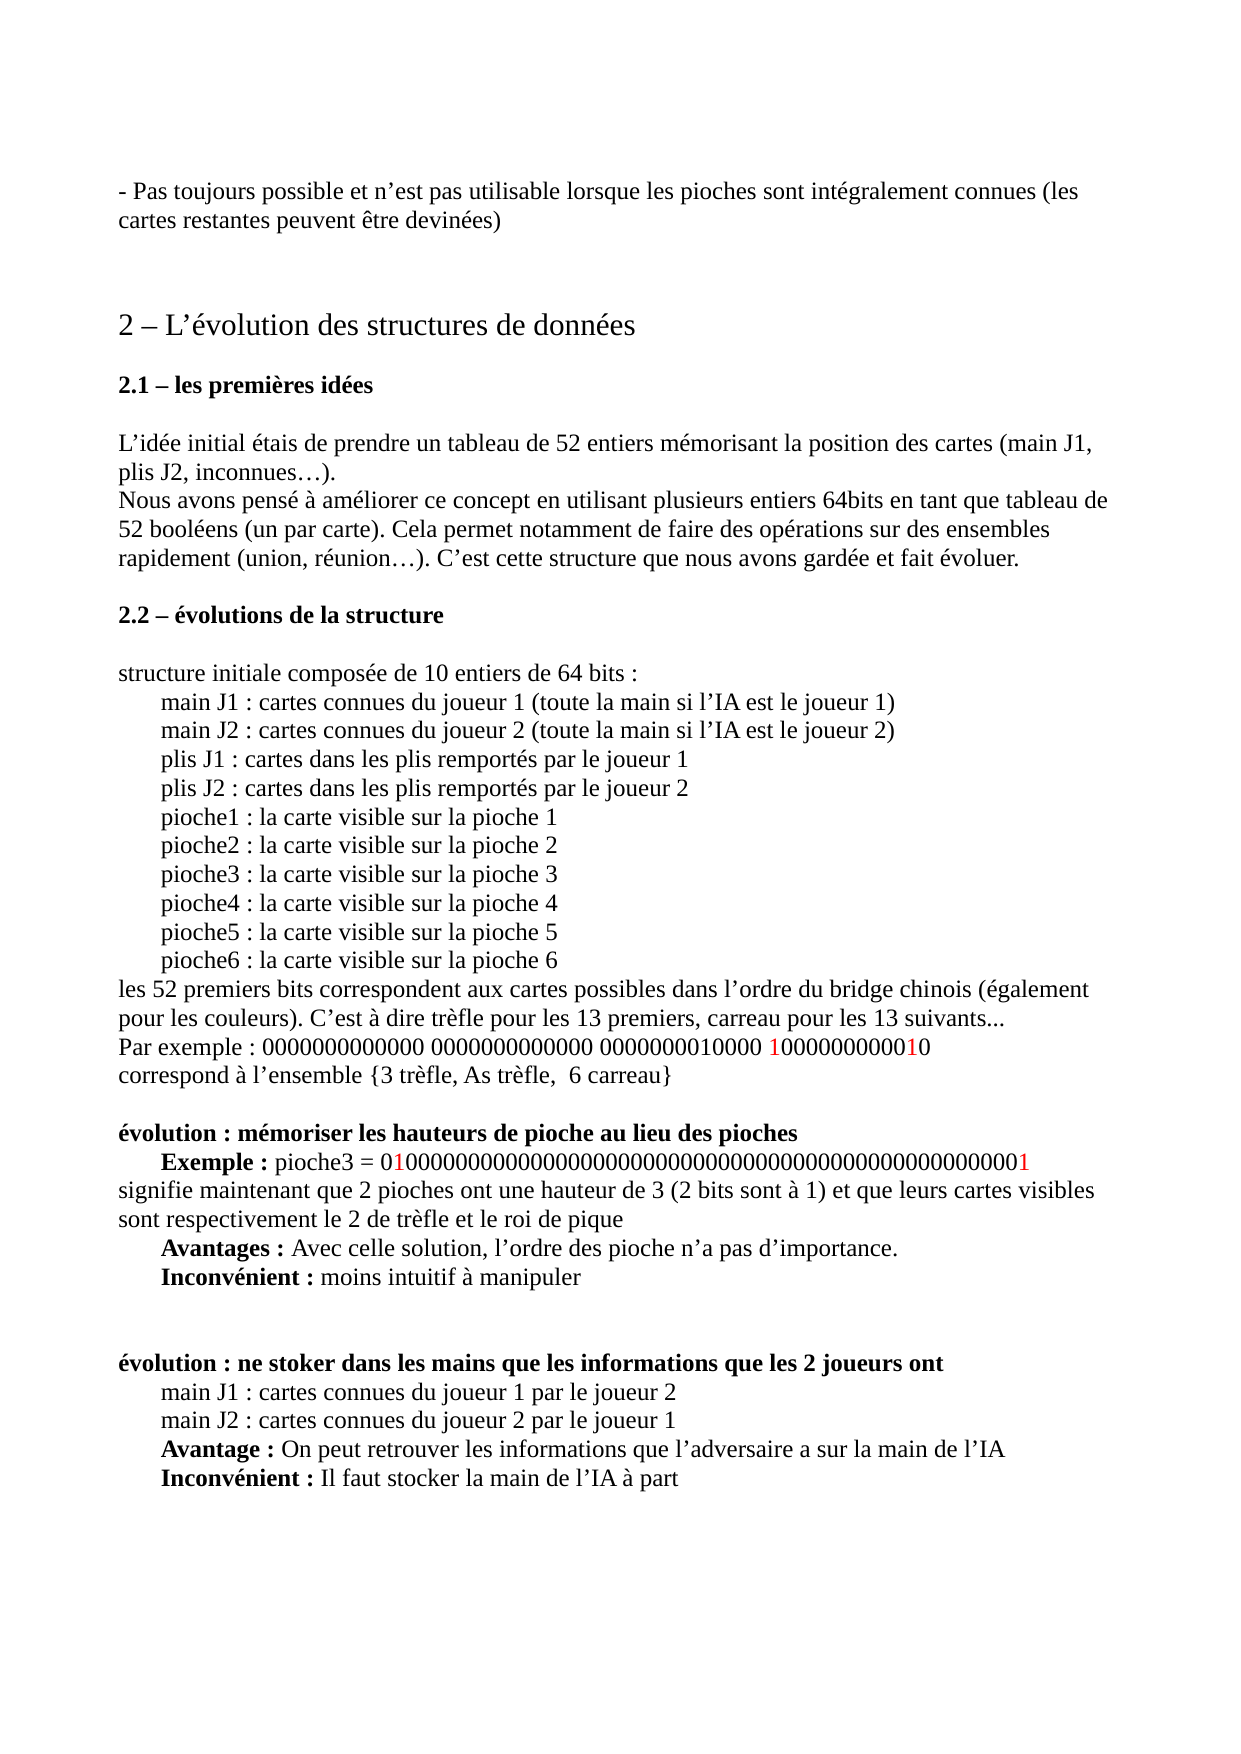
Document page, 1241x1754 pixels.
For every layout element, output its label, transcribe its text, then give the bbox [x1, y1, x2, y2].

text plis J2 : cartes dans les plis remportés par le joueur 2 [118, 773, 1122, 802]
text main J2 : cartes connues du joueur 2 (toute la main si l’IA est le joueur 2) [118, 715, 1122, 744]
text les 52 premiers bits correspondent aux cartes possibles dans l’ordre du bridge chinois (également pour les couleurs). C’est à dire trèfle pour les 13 premiers, carreau pour les 13 suivants... [118, 974, 1122, 1032]
text structure initiale composée de 10 entiers de 64 bits : [118, 658, 1122, 687]
text pioche6 : la carte visible sur la pioche 6 [118, 945, 1122, 974]
text correspond à l’ensemble {3 trèfle, As trèfle, 6 carreau} [118, 1060, 1122, 1089]
text main J1 : cartes connues du joueur 1 (toute la main si l’IA est le joueur 1) [118, 687, 1122, 715]
text Inconvénient : moins intuitif à manipuler [118, 1262, 1122, 1290]
text Inconvénient : Il faut stocker la main de l’IA à part [118, 1463, 1122, 1492]
text main J2 : cartes connues du joueur 2 par le joueur 1 [118, 1405, 1122, 1434]
text - Pas toujours possible et n’est pas utilisable lorsque les pioches sont intégralement connues (les cartes restantes peuvent être devinées) [118, 176, 1122, 234]
text pioche3 : la carte visible sur la pioche 3 [118, 859, 1122, 888]
text Nous avons pensé à améliorer ce concept en utilisant plusieurs entiers 64bits en tant que tableau de 52 booléens (un par carte). Cela permet notamment de faire des opérations sur des ensembles rapidement (union, réunion…). C’est cette structure que nous avons gardée et fait évoluer. [118, 485, 1122, 572]
text 2.2 – évolutions de la structure [118, 600, 1122, 629]
text évolution : mémoriser les hauteurs de pioche au lieu des pioches [118, 1118, 1122, 1147]
text pioche5 : la carte visible sur la pioche 5 [118, 917, 1122, 945]
text pioche4 : la carte visible sur la pioche 4 [118, 888, 1122, 917]
text 2.1 – les premières idées [118, 370, 1122, 399]
text main J1 : cartes connues du joueur 1 par le joueur 2 [118, 1377, 1122, 1405]
text Avantage : On peut retrouver les informations que l’adversaire a sur la main de l’IA [118, 1434, 1122, 1463]
text plis J1 : cartes dans les plis remportés par le joueur 1 [118, 744, 1122, 773]
text Exemple : pioche3 = 0100000000000000000000000000000000000000000000000001 [118, 1147, 1122, 1175]
text pioche1 : la carte visible sur la pioche 1 [118, 802, 1122, 830]
text 2 – L’évolution des structures de données [118, 306, 1122, 342]
text évolution : ne stoker dans les mains que les informations que les 2 joueurs ont [118, 1348, 1122, 1377]
text pioche2 : la carte visible sur la pioche 2 [118, 830, 1122, 859]
text signifie maintenant que 2 pioches ont une hauteur de 3 (2 bits sont à 1) et que leurs cartes visibles sont respectivement le 2 de trèfle et le roi de pique [118, 1175, 1122, 1233]
text Par exemple : 0000000000000 0000000000000 0000000010000 1000000000010 [118, 1032, 1122, 1060]
text Avantages : Avec celle solution, l’ordre des pioche n’a pas d’importance. [118, 1233, 1122, 1262]
text L’idée initial étais de prendre un tableau de 52 entiers mémorisant la position des cartes (main J1, plis J2, inconnues…). [118, 428, 1122, 485]
